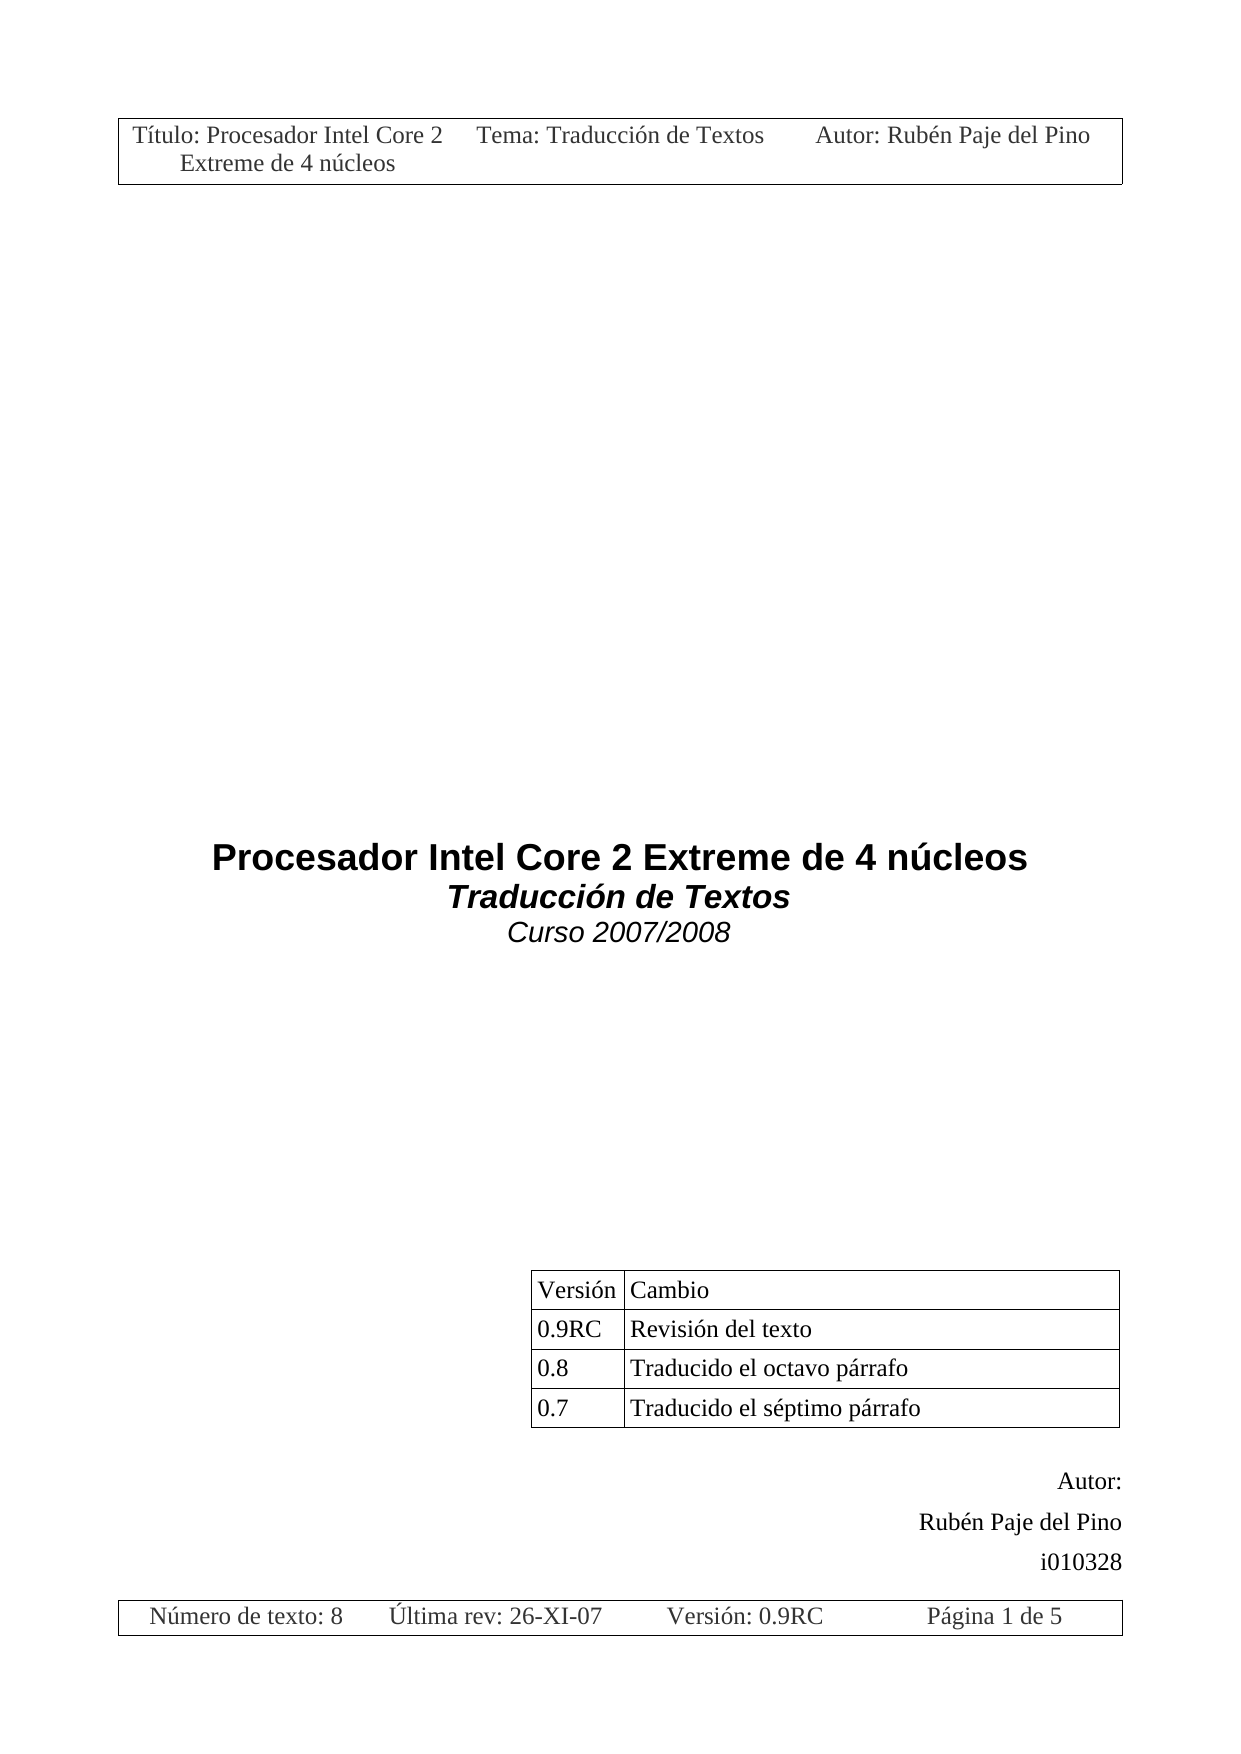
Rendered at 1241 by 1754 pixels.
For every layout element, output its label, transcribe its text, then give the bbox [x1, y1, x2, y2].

text Rubén Paje del Pino [118, 1508, 1122, 1535]
table_cell 0.8 [532, 1350, 624, 1388]
table_header Cambio [625, 1271, 1119, 1309]
text Procesador Intel Core 2 Extreme de 4 núcleos [118, 837, 1122, 878]
table_cell Revisión del texto [625, 1310, 1119, 1349]
text Autor: [118, 1467, 1122, 1495]
text i010328 [118, 1548, 1122, 1576]
table_cell Traducido el séptimo párrafo [625, 1389, 1119, 1427]
table_cell Traducido el octavo párrafo [625, 1350, 1119, 1388]
table_cell 0.9RC [532, 1310, 624, 1349]
text Traducción de Textos [118, 878, 1122, 916]
table_header Versión [532, 1271, 624, 1309]
table_cell 0.7 [532, 1389, 624, 1427]
text Curso 2007/2008 [118, 916, 1122, 948]
